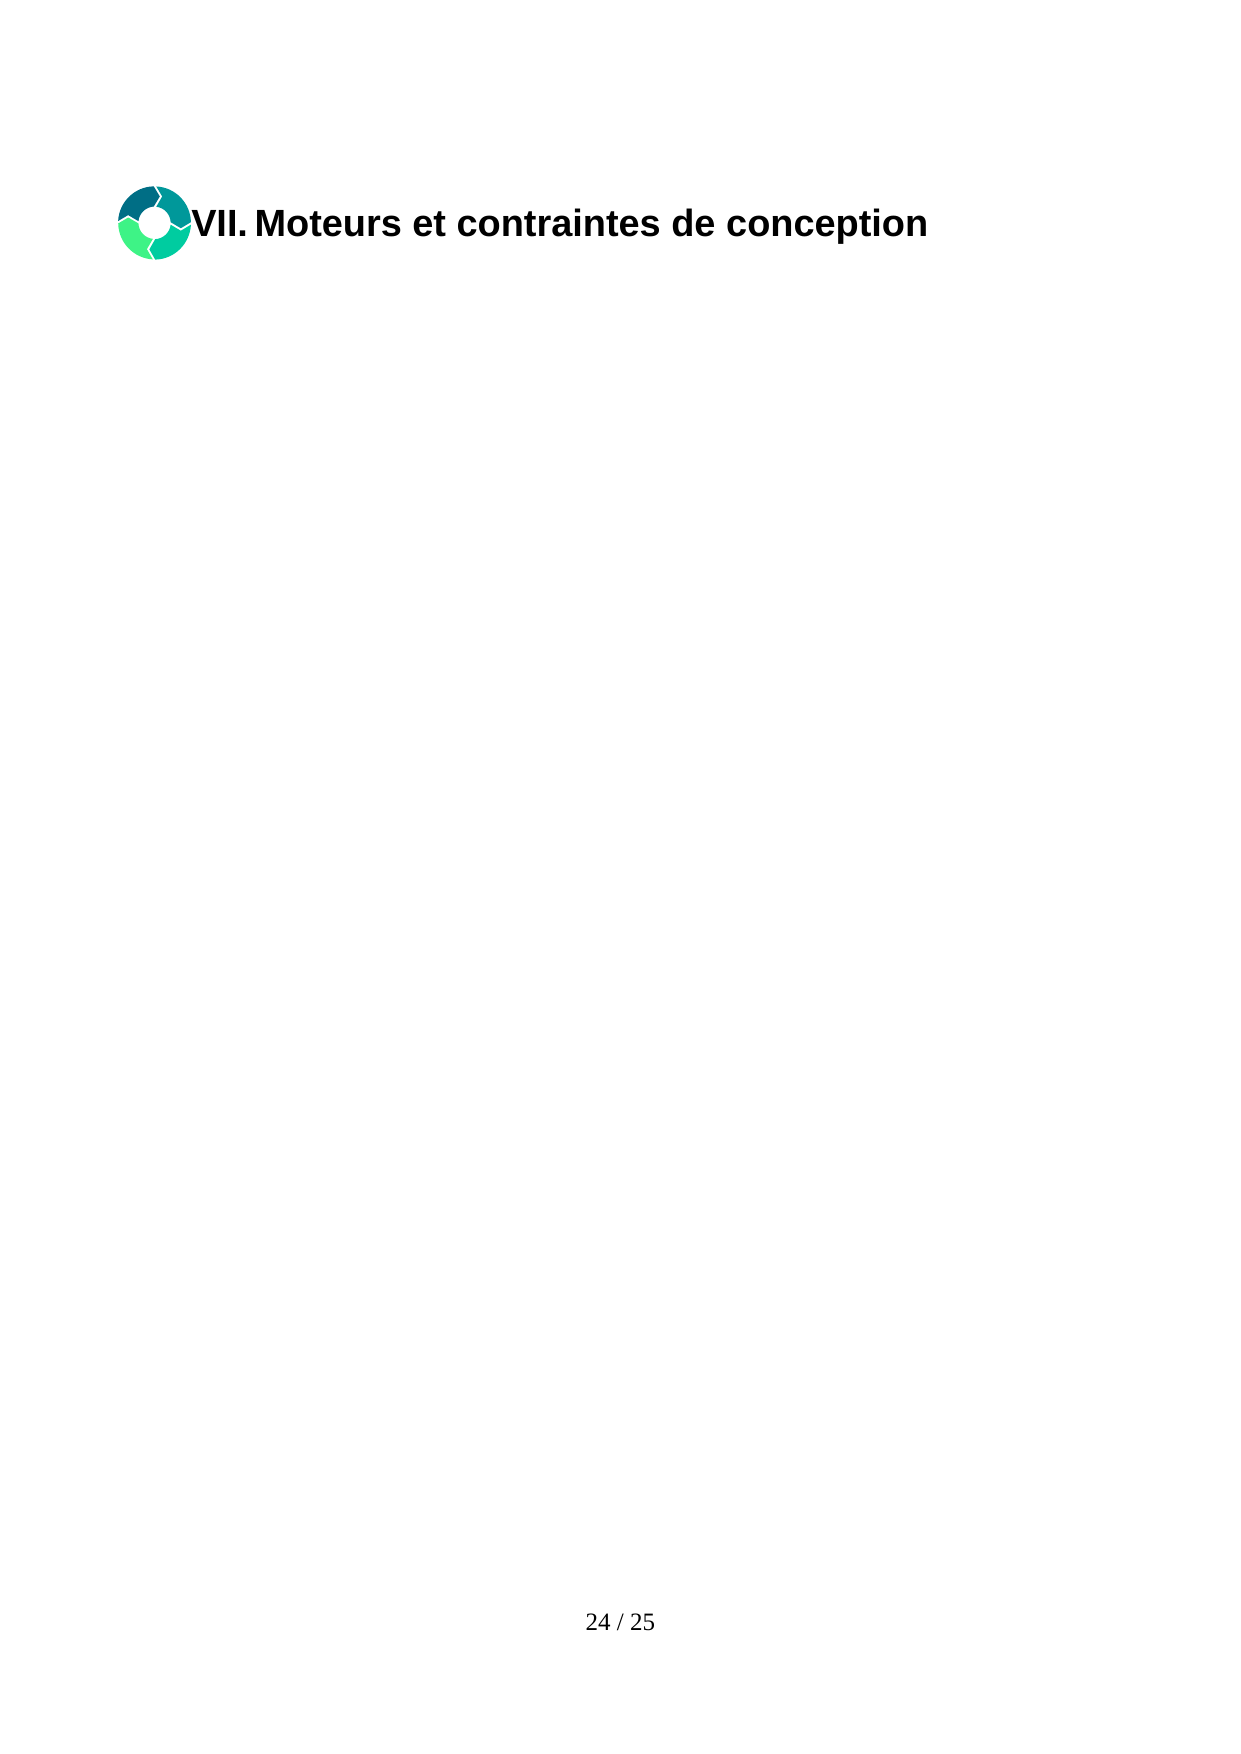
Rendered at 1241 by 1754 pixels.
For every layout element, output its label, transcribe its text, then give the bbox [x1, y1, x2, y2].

subtitle [135, 202, 171, 245]
subtitle Moteurs et contraintes de conception [172, 201, 1122, 245]
